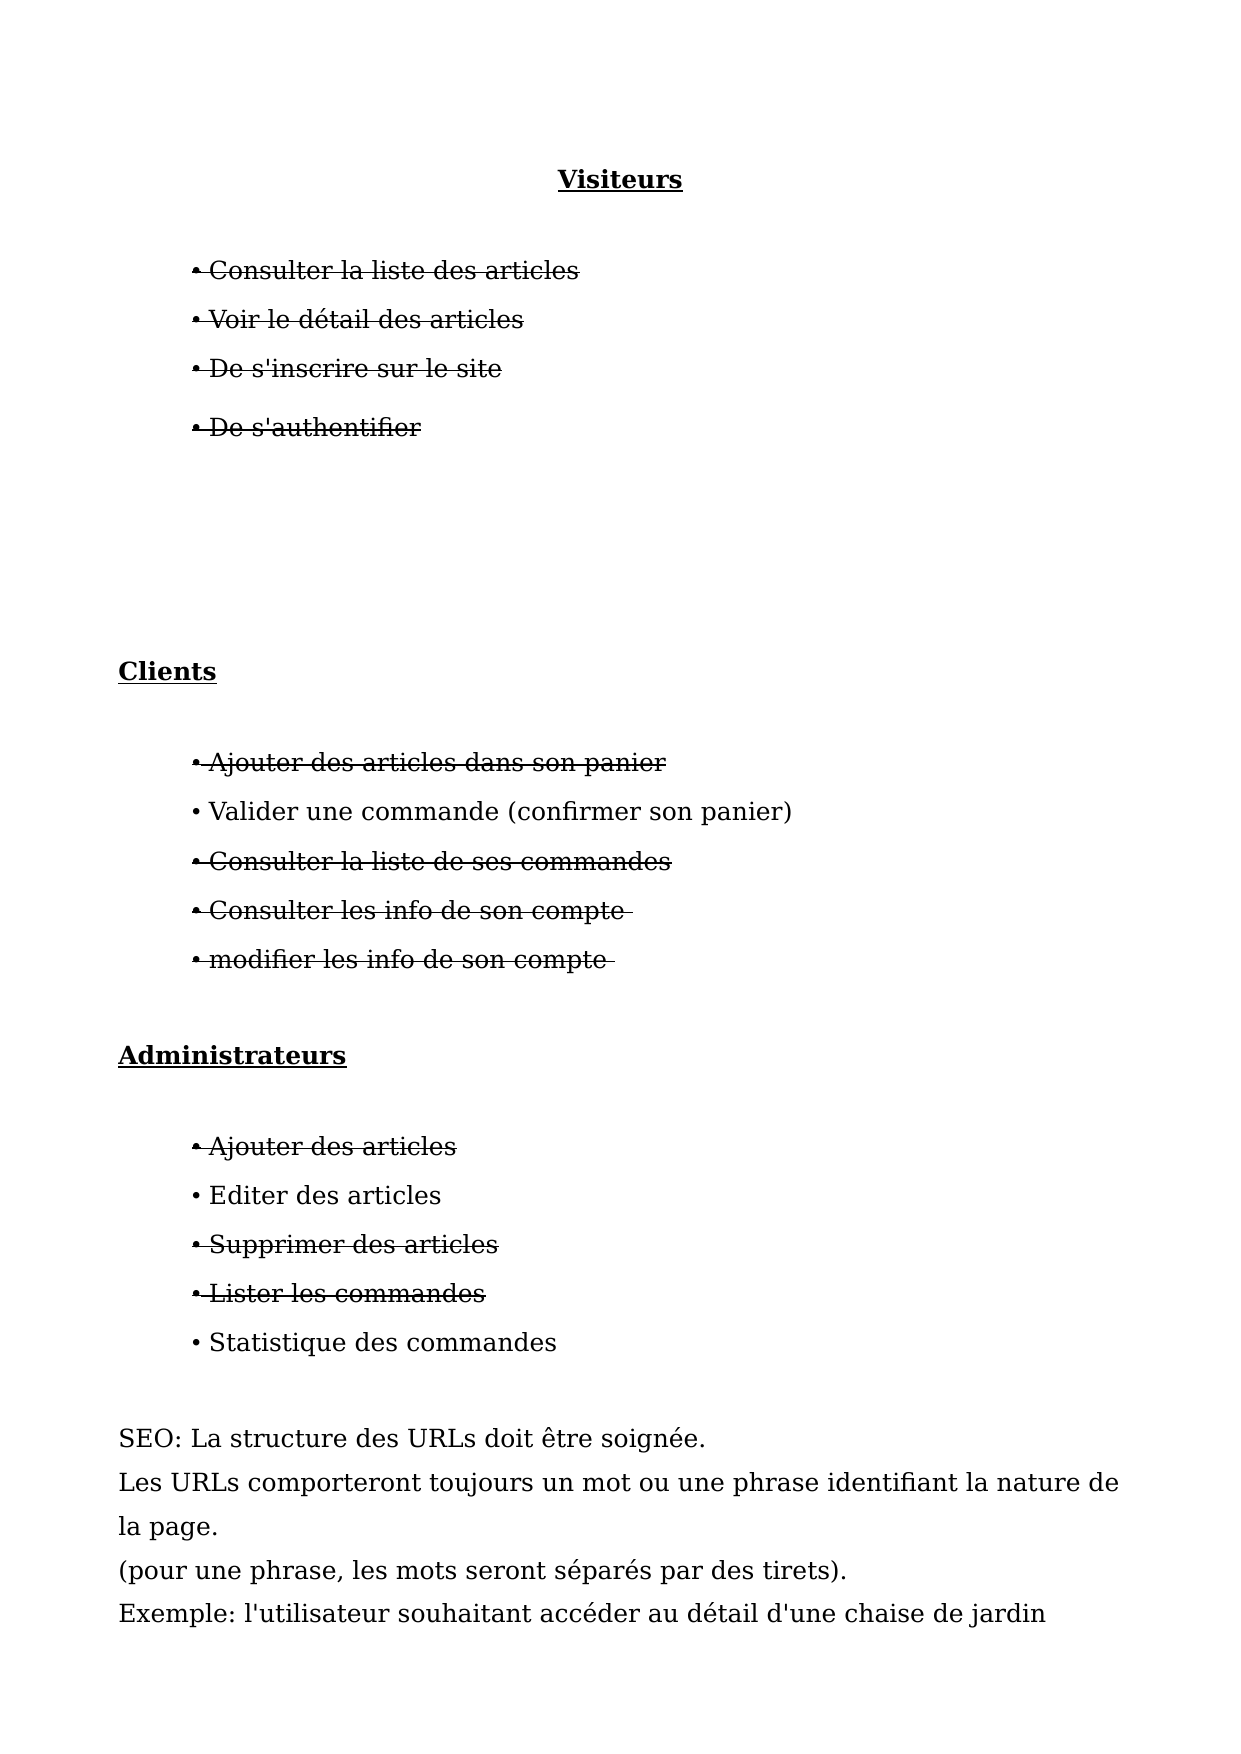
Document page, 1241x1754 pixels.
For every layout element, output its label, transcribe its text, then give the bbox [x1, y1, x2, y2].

list De s'authentifier [118, 414, 1122, 443]
list Ajouter des articles dans son panier [118, 748, 1122, 777]
list Consulter la liste de ses commandes [118, 847, 1122, 876]
list Consulter les info de son compte [118, 896, 1122, 925]
text Administrateurs [118, 1041, 1122, 1070]
list Editer des articles [118, 1181, 1122, 1210]
list modifier les info de son compte [118, 945, 1122, 974]
list Ajouter des articles [118, 1132, 1122, 1161]
list Statistique des commandes [118, 1329, 1122, 1358]
list Voir le détail des articles [118, 305, 1122, 334]
text SEO: La structure des URLs doit être soignée. Les URLs comporteront toujours un mot ou une phrase identifiant la nature de la page. (pour une phrase, les mots seront séparés par des tirets). Exemple: l'utilisateur souhaitant accéder au détail d'une chaise de jardin [118, 1425, 1122, 1629]
text Visiteurs [118, 165, 1122, 194]
text Clients [118, 657, 1122, 687]
list Supprimer des articles [118, 1230, 1122, 1259]
list Valider une commande (confirmer son panier) [118, 797, 1122, 827]
list De s'inscrire sur le site [118, 354, 1122, 383]
list Lister les commandes [118, 1279, 1122, 1309]
list Consulter la liste des articles [118, 256, 1122, 285]
